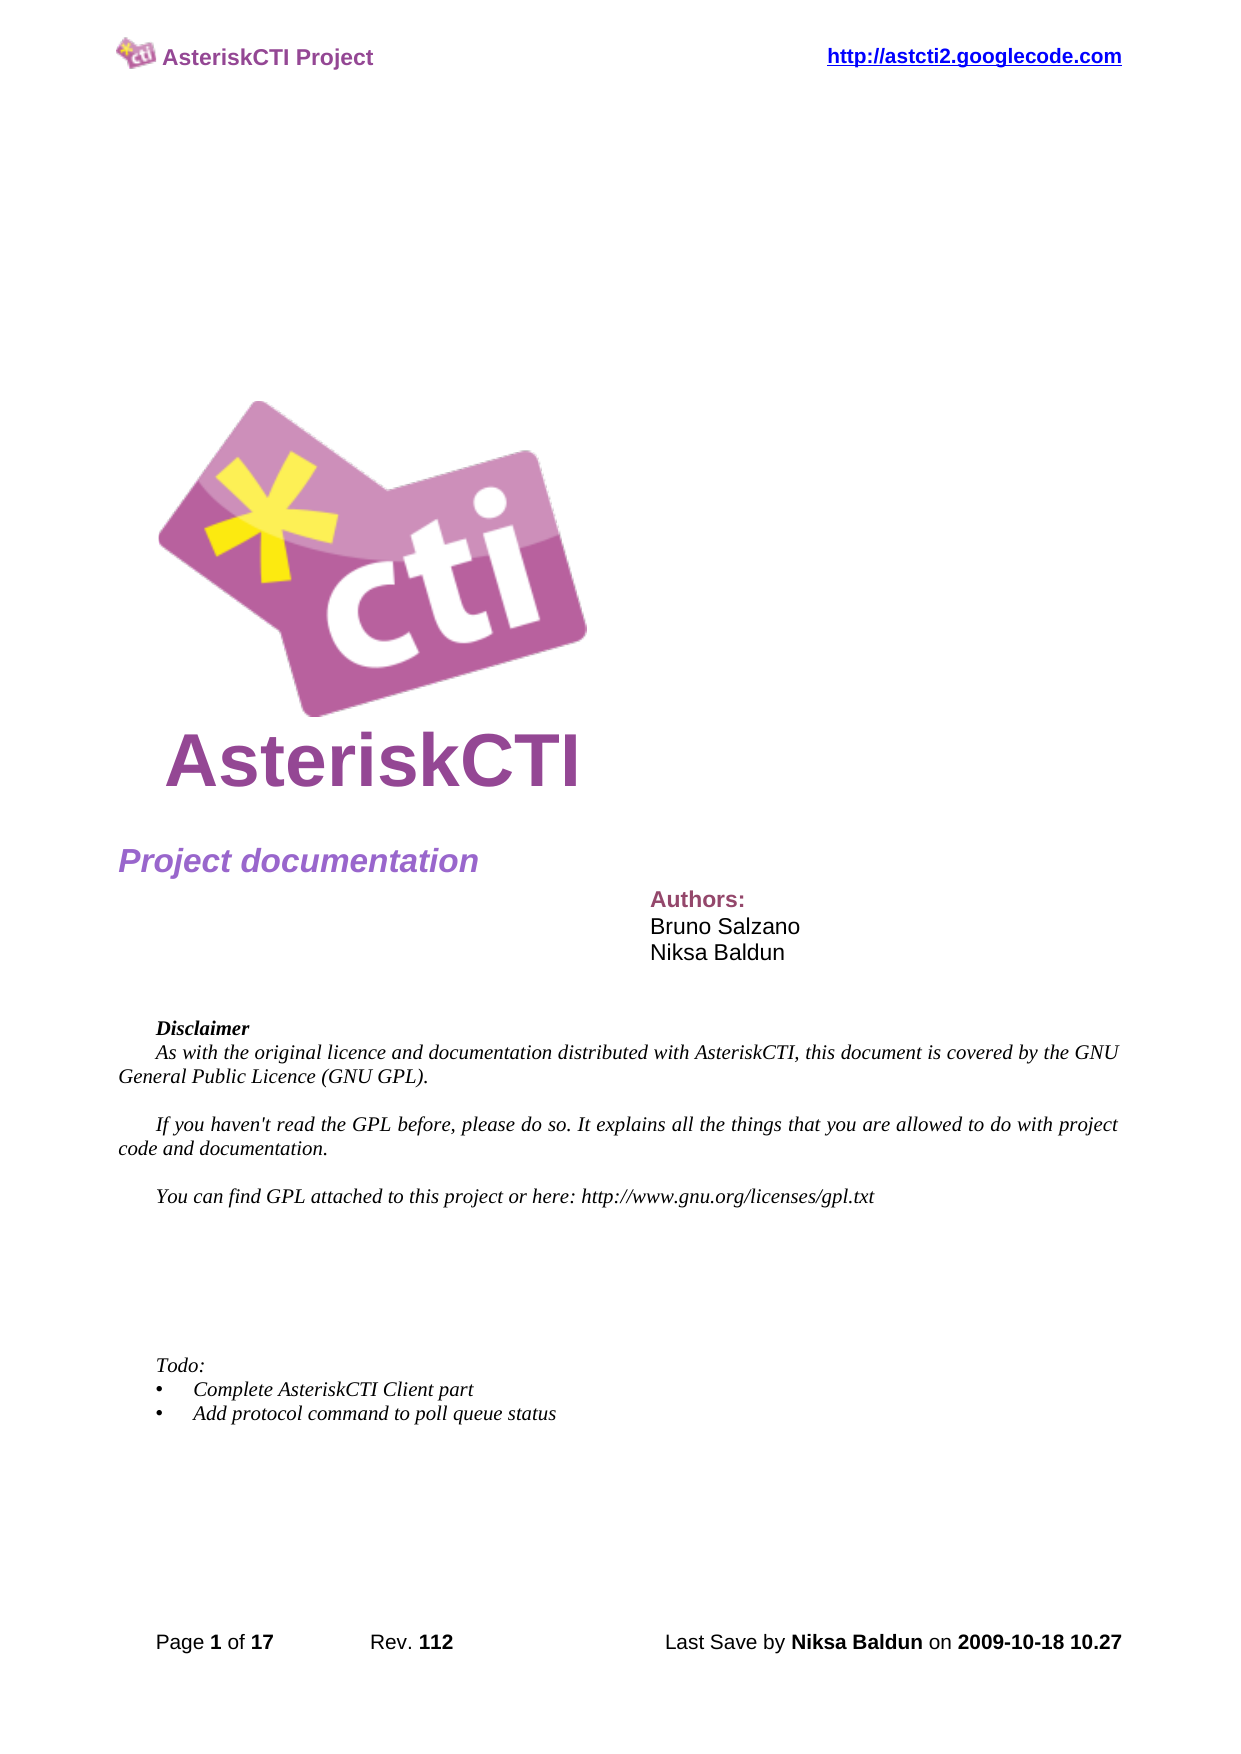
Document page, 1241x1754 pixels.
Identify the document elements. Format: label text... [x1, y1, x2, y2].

text If you haven't read the GPL before, please do so. It explains all the things that you are allowed to do with project code and documentation. [118, 1112, 1122, 1160]
table_header Authors: Bruno Salzano Niksa Baldun [639, 401, 1148, 966]
text You can find GPL attached to this project or here: http://www.gnu.org/licenses/gpl.txt [118, 1184, 1122, 1208]
table_header AsteriskCTI Project documentation [107, 401, 639, 966]
text Todo: [118, 1353, 1122, 1377]
list Complete AsteriskCTI Client part [156, 1377, 1122, 1401]
picture [158, 401, 587, 717]
text Disclaimer [118, 1016, 1122, 1040]
list Add protocol command to poll queue status [156, 1401, 1122, 1425]
text As with the original licence and documentation distributed with AsteriskCTI, this document is covered by the GNU General Public Licence (GNU GPL). [118, 1040, 1122, 1088]
picture [116, 34, 157, 74]
